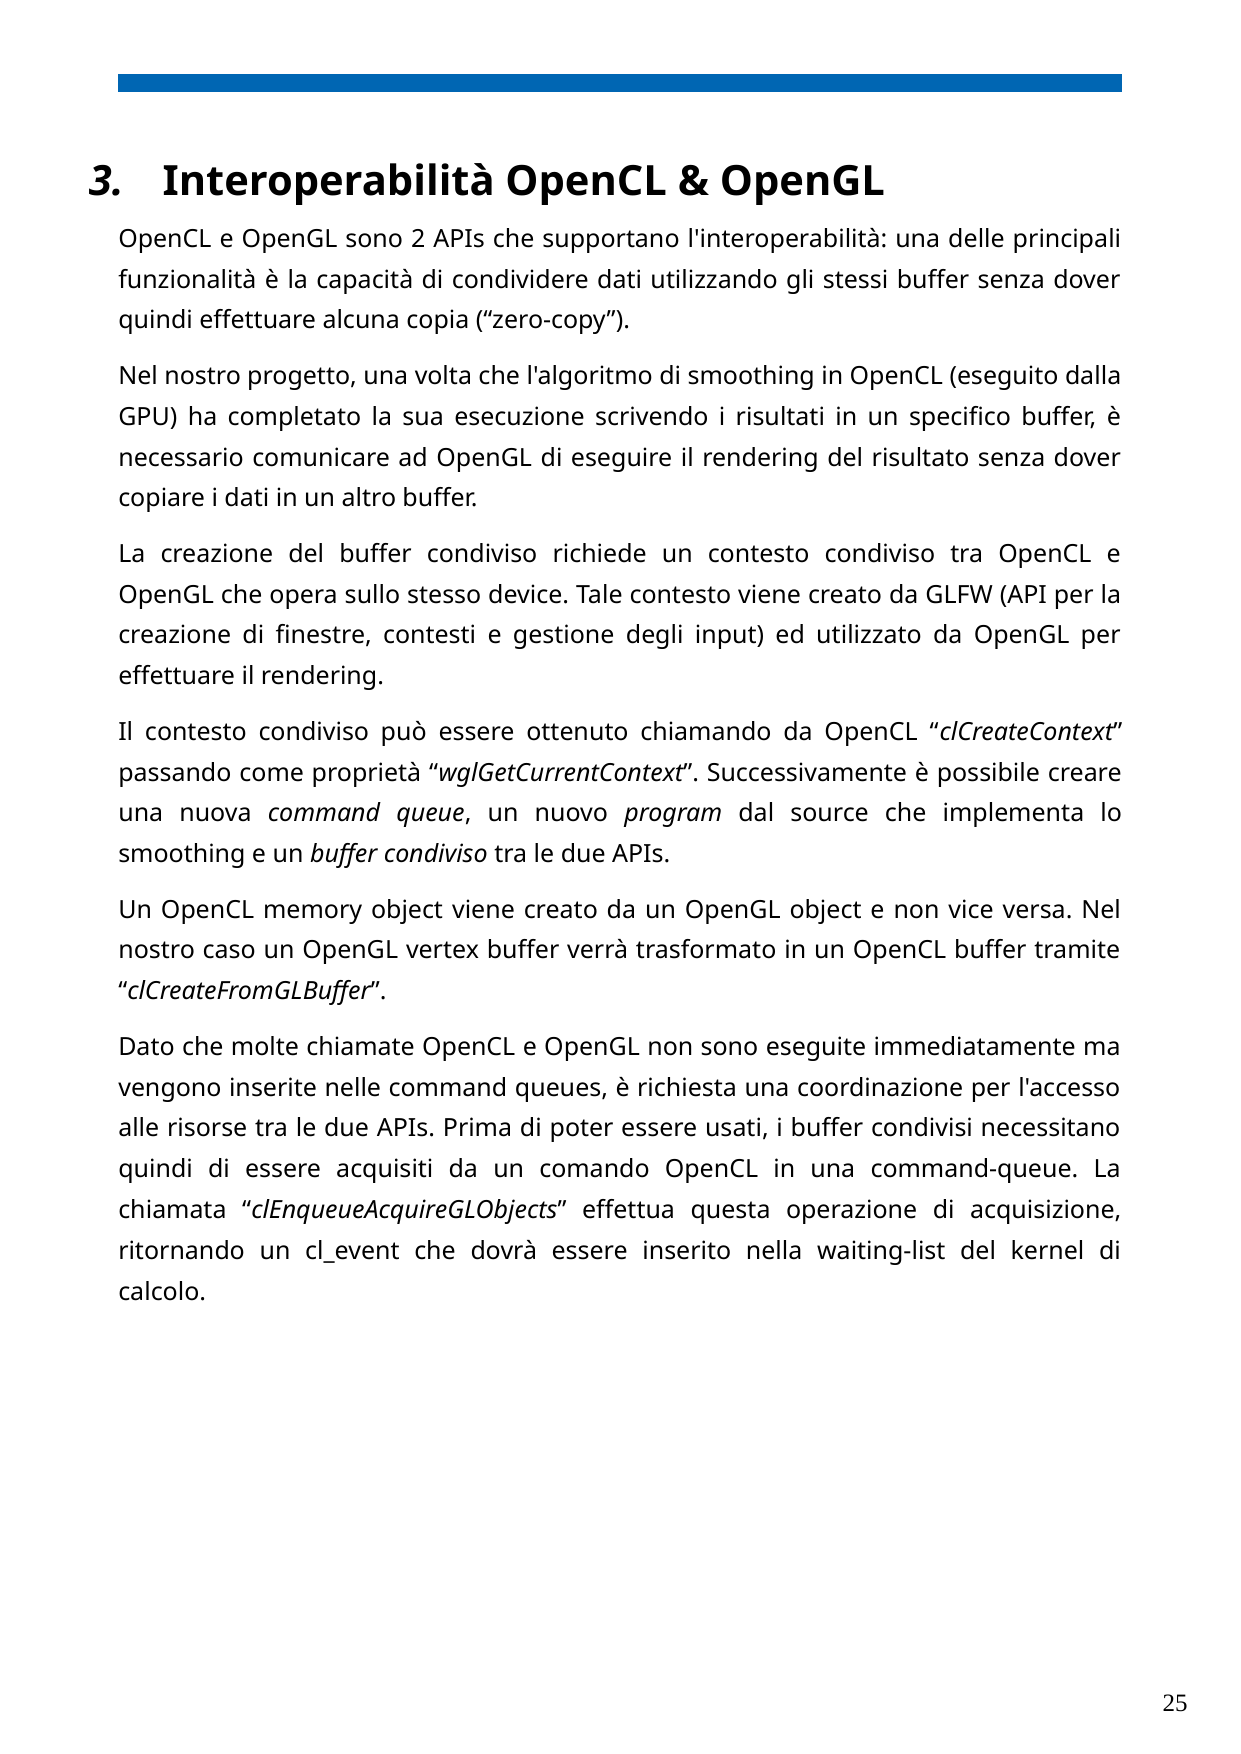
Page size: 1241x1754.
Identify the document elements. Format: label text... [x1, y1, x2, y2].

text Il contesto condiviso può essere ottenuto chiamando da OpenCL “clCreateContext” passando come proprietà “wglGetCurrentContext”. Successivamente è possibile creare una nuova command queue, un nuovo program dal source che implementa lo smoothing e un buffer condiviso tra le due APIs. [118, 713, 1122, 870]
subtitle Interoperabilità OpenCL & OpenGL [89, 151, 1122, 208]
text Nel nostro progetto, una volta che l'algoritmo di smoothing in OpenCL (eseguito dalla GPU) ha completato la sua esecuzione scrivendo i risultati in un specifico buffer, è necessario comunicare ad OpenGL di eseguire il rendering del risultato senza dover copiare i dati in un altro buffer. [118, 357, 1122, 514]
text Dato che molte chiamate OpenCL e OpenGL non sono eseguite immediatamente ma vengono inserite nelle command queues, è richiesta una coordinazione per l'accesso alle risorse tra le due APIs. Prima di poter essere usati, i buffer condivisi necessitano quindi di essere acquisiti da un comando OpenCL in una command-queue. La chiamata “clEnqueueAcquireGLObjects” effettua questa operazione di acquisizione, ritornando un cl_event che dovrà essere inserito nella waiting-list del kernel di calcolo. [118, 1028, 1122, 1307]
text La creazione del buffer condiviso richiede un contesto condiviso tra OpenCL e OpenGL che opera sullo stesso device. Tale contesto viene creato da GLFW (API per la creazione di finestre, contesti e gestione degli input) ed utilizzato da OpenGL per effettuare il rendering. [118, 535, 1122, 692]
text Un OpenCL memory object viene creato da un OpenGL object e non vice versa. Nel nostro caso un OpenGL vertex buffer verrà trasformato in un OpenCL buffer tramite “clCreateFromGLBuffer”. [118, 891, 1122, 1007]
text OpenCL e OpenGL sono 2 APIs che supportano l'interoperabilità: una delle principali funzionalità è la capacità di condividere dati utilizzando gli stessi buffer senza dover quindi effettuare alcuna copia (“zero-copy”). [118, 220, 1122, 336]
